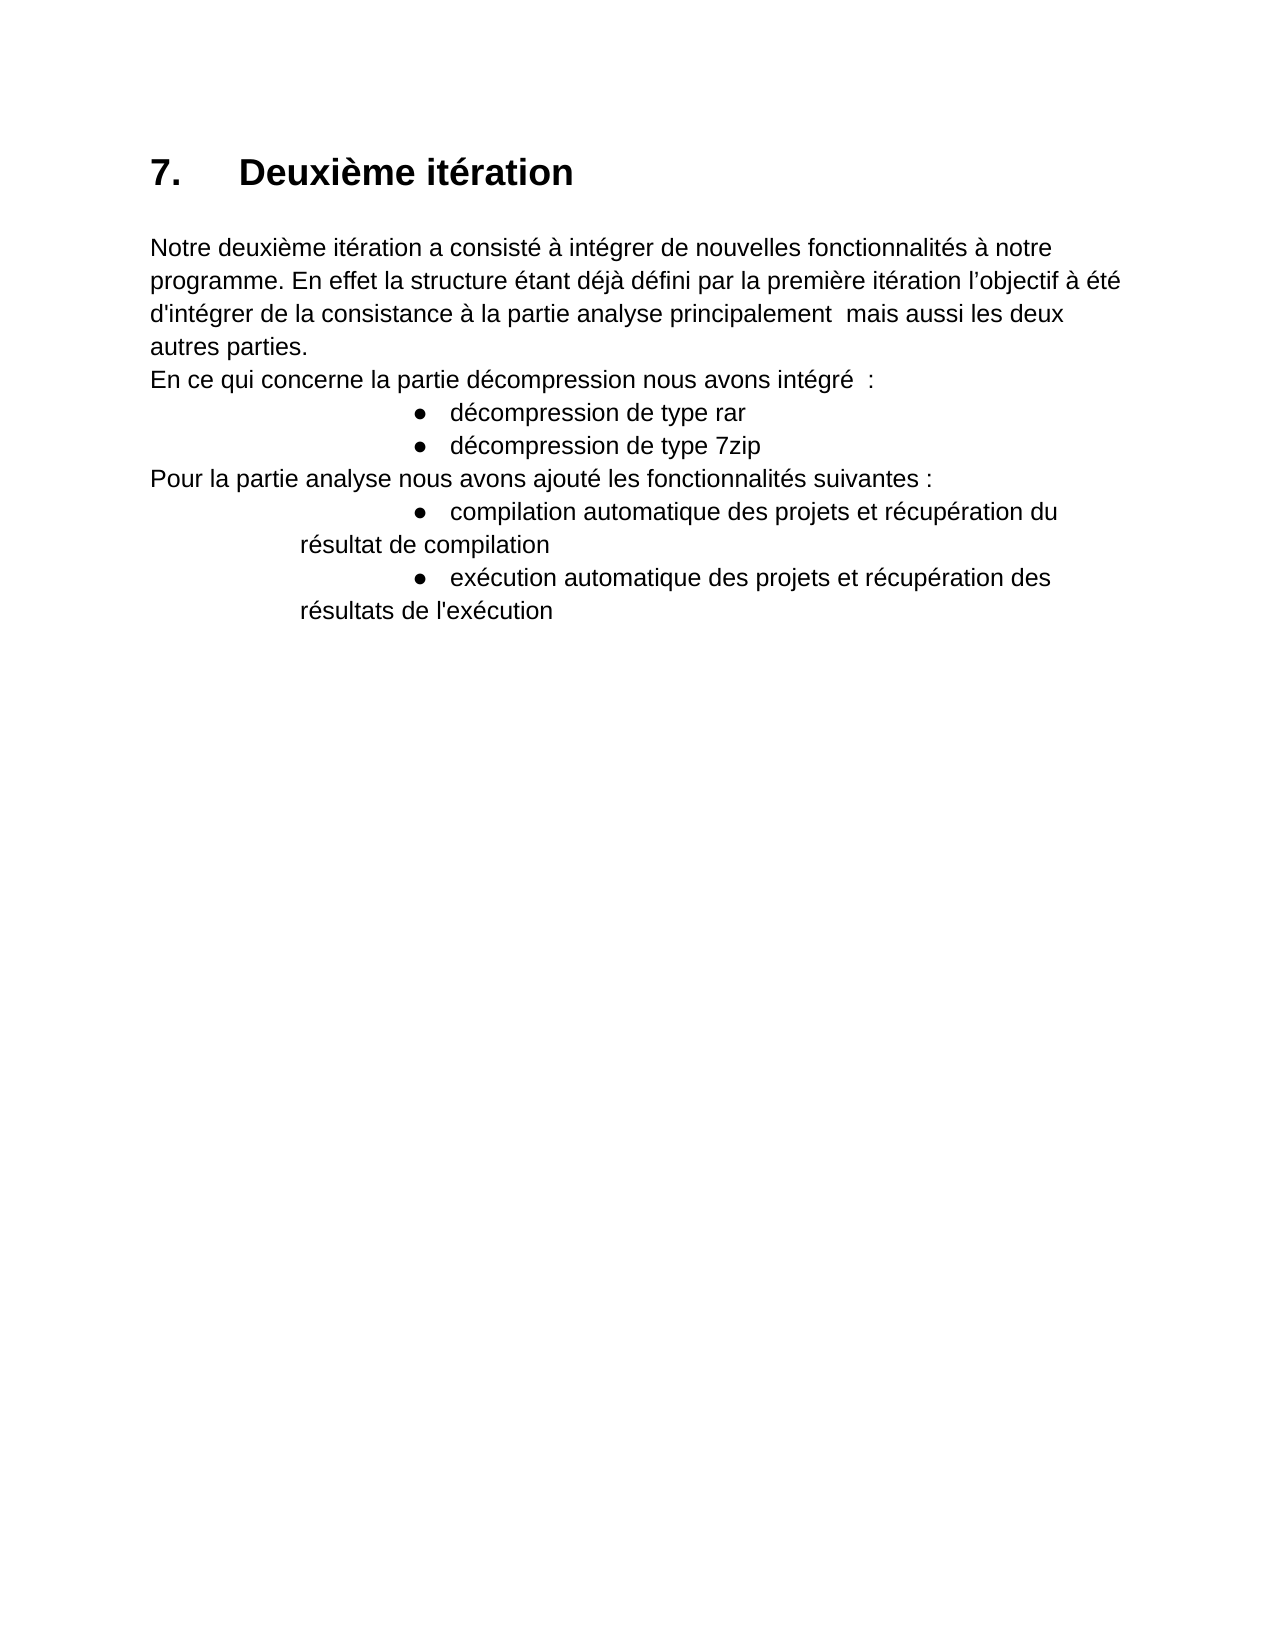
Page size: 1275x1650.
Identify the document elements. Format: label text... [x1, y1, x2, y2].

list décompression de type 7zip [300, 431, 1125, 459]
list décompression de type rar [300, 398, 1125, 426]
list compilation automatique des projets et récupération du résultat de compilation [300, 497, 1125, 558]
text Pour la partie analyse nous avons ajouté les fonctionnalités suivantes : [150, 464, 1125, 492]
subtitle Deuxième itération [150, 150, 1125, 193]
text Notre deuxième itération a consisté à intégrer de nouvelles fonctionnalités à notre programme. En effet la structure étant déjà défini par la première itération l’objectif à été d'intégrer de la consistance à la partie analyse principalement mais aussi les deux autres parties. [150, 233, 1125, 360]
list exécution automatique des projets et récupération des résultats de l'exécution [300, 563, 1125, 624]
text En ce qui concerne la partie décompression nous avons intégré : [150, 365, 1125, 393]
